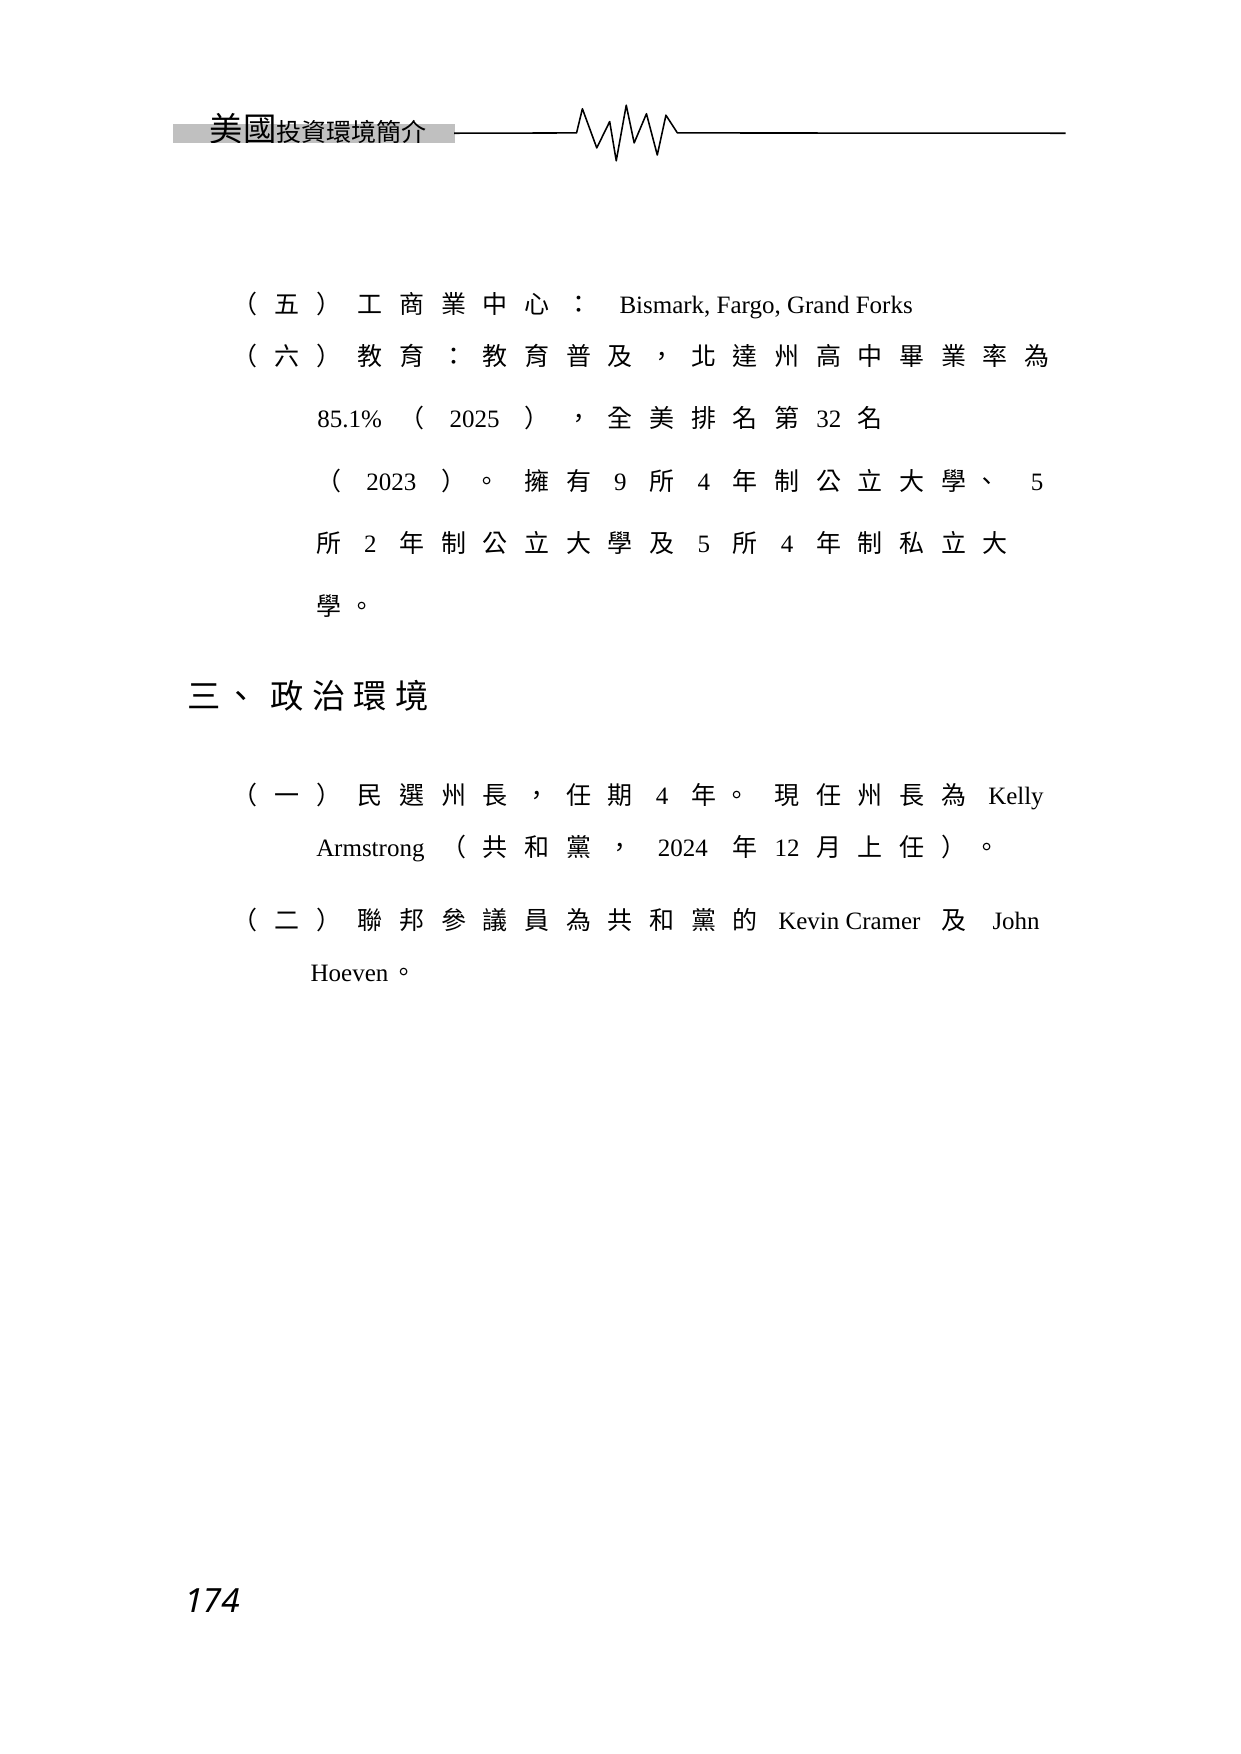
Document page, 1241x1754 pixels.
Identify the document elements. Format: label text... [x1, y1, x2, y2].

text （二）聯邦參議員為共和黨的Kevin Cramer及John Hoeven。 [207, 866, 1058, 991]
text （五）工商業中心：Bismark, Fargo, Grand Forks [207, 250, 1058, 313]
text （一）民選州長，任期4年。現任州長為Kelly Armstrong（共和黨，2024年12月上任）。 [207, 741, 1058, 866]
text （六）教育：教育普及，北達州高中畢業率為85.1%（2025），全美排名第32名（2023）。擁有9所4年制公立大學、5所2年制公立大學及5所4年制私立大學。 [207, 313, 1058, 625]
text 三、政治環境 [183, 652, 1058, 714]
